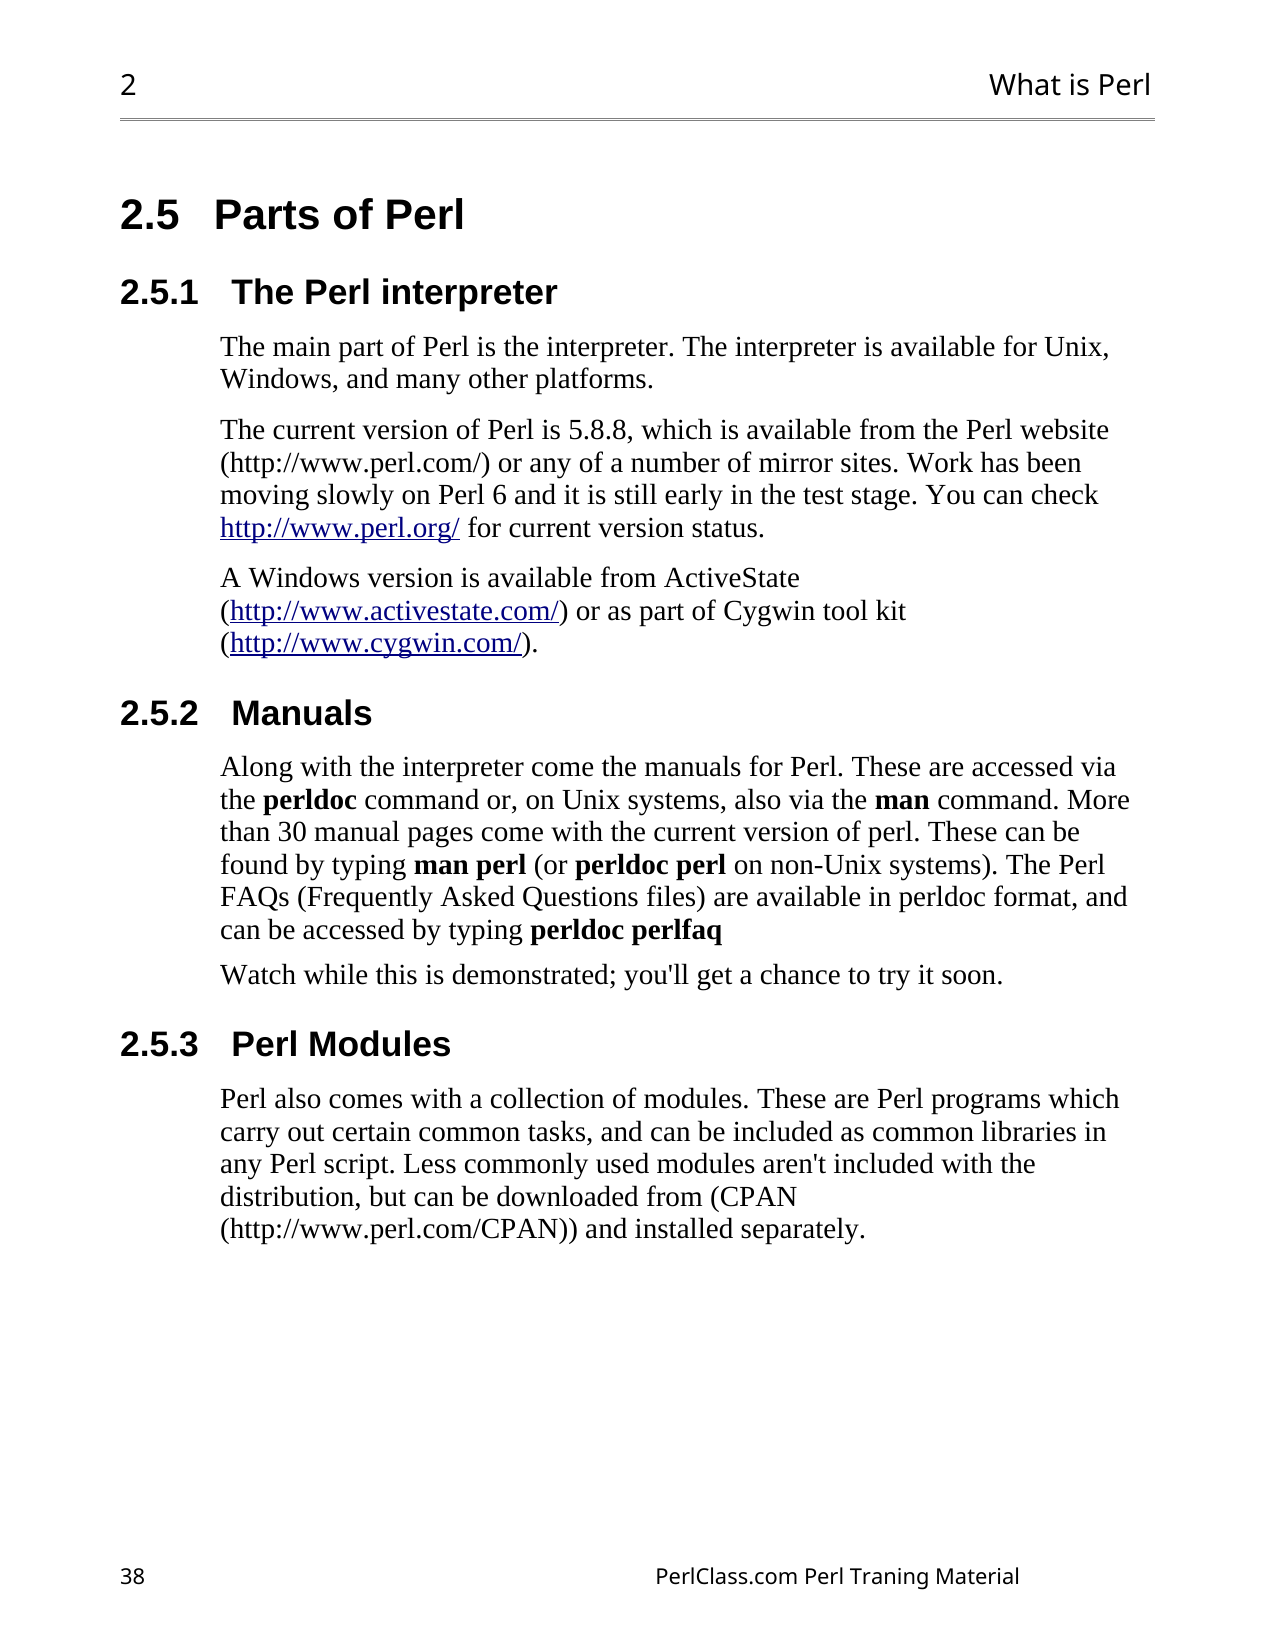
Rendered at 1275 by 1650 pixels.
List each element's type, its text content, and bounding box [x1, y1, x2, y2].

text The current version of Perl is 5.8.8, which is available from the Perl website (http://www.perl.com/) or any of a number of mirror sites. Work has been moving slowly on Perl 6 and it is still early in the test stage. You can check http://www.perl.org/ for current version status. [220, 413, 1155, 543]
subtitle The Perl interpreter [120, 265, 1155, 312]
subtitle Manuals [120, 686, 1155, 732]
text Along with the interpreter come the manuals for Perl. These are accessed via the perldoc command or, on Unix systems, also via the man command. More than 30 manual pages come with the current version of perl. These can be found by typing man perl (or perldoc perl on non-Unix systems). The Perl FAQs (Frequently Asked Questions files) are available in perldoc format, and can be accessed by typing perldoc perlfaq [220, 751, 1155, 946]
text A Windows version is available from ActiveState (http://www.activestate.com/) or as part of Cygwin tool kit (http://www.cygwin.com/). [220, 561, 1155, 659]
text Watch while this is demonstrated; you'll get a chance to try it soon. [220, 958, 1155, 991]
text Perl also comes with a collection of modules. These are Perl programs which carry out certain common tasks, and can be included as common libraries in any Perl script. Less commonly used modules aren't included with the distribution, but can be downloaded from (CPAN (http://www.perl.com/CPAN)) and installed separately. [220, 1082, 1155, 1245]
subtitle Parts of Perl [120, 182, 1155, 238]
text The main part of Perl is the interpreter. The interpreter is available for Unix, Windows, and many other platforms. [220, 330, 1155, 395]
subtitle Perl Modules [120, 1017, 1155, 1064]
